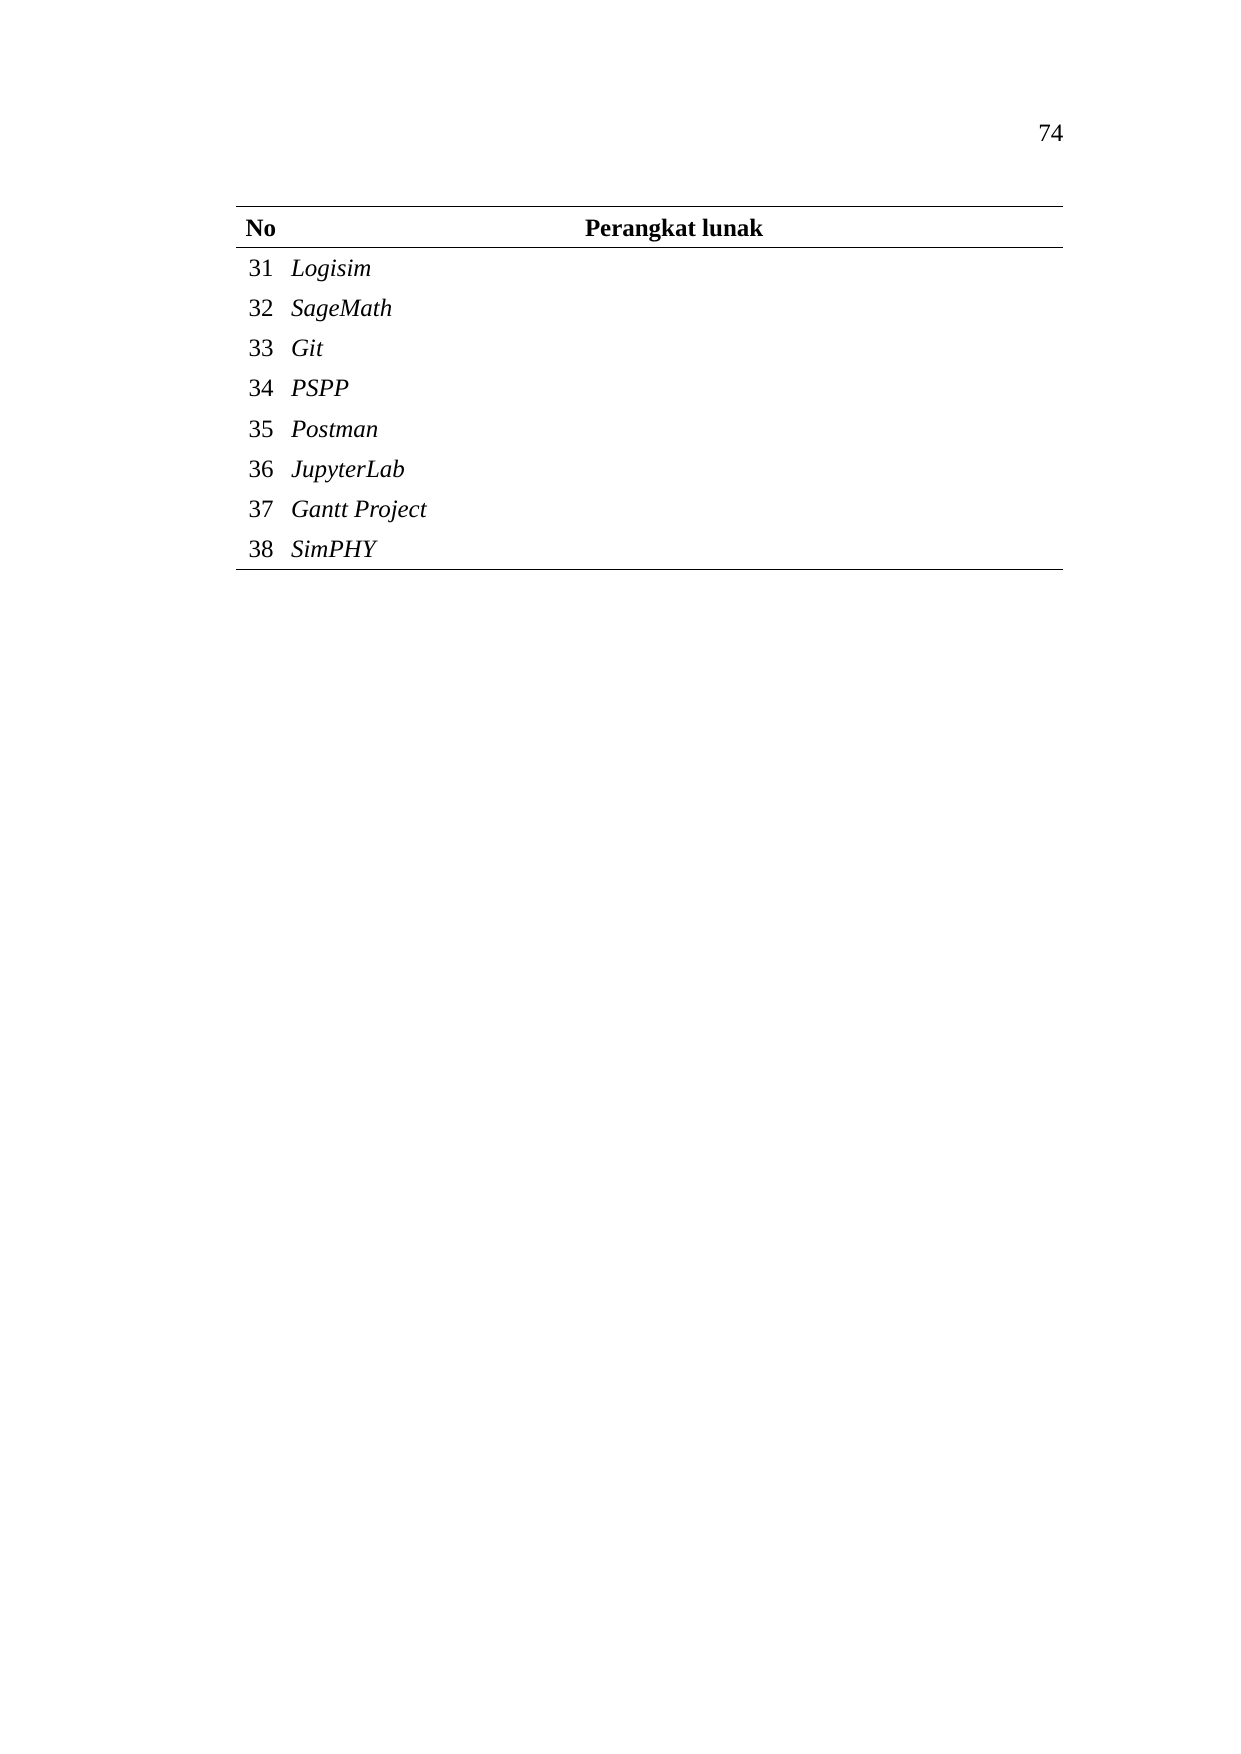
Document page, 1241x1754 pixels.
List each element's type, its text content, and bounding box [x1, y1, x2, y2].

table_cell 35 [236, 408, 285, 448]
table_cell 31 [236, 248, 285, 287]
table_cell 33 [236, 328, 285, 368]
table_cell JupyterLab [285, 448, 1063, 488]
table_cell 34 [236, 368, 285, 408]
table_cell 36 [236, 448, 285, 488]
table_cell SimPHY [285, 529, 1063, 569]
table_cell Gantt Project [285, 489, 1063, 529]
table_cell PSPP [285, 368, 1063, 408]
table_cell SageMath [285, 288, 1063, 328]
table_header No [236, 207, 285, 247]
table_cell Git [285, 328, 1063, 368]
table_cell 32 [236, 288, 285, 328]
table_cell 38 [236, 529, 285, 569]
table_cell Logisim [285, 248, 1063, 287]
table_cell 37 [236, 489, 285, 529]
table_header Perangkat lunak [285, 207, 1063, 247]
table_cell Postman [285, 408, 1063, 448]
